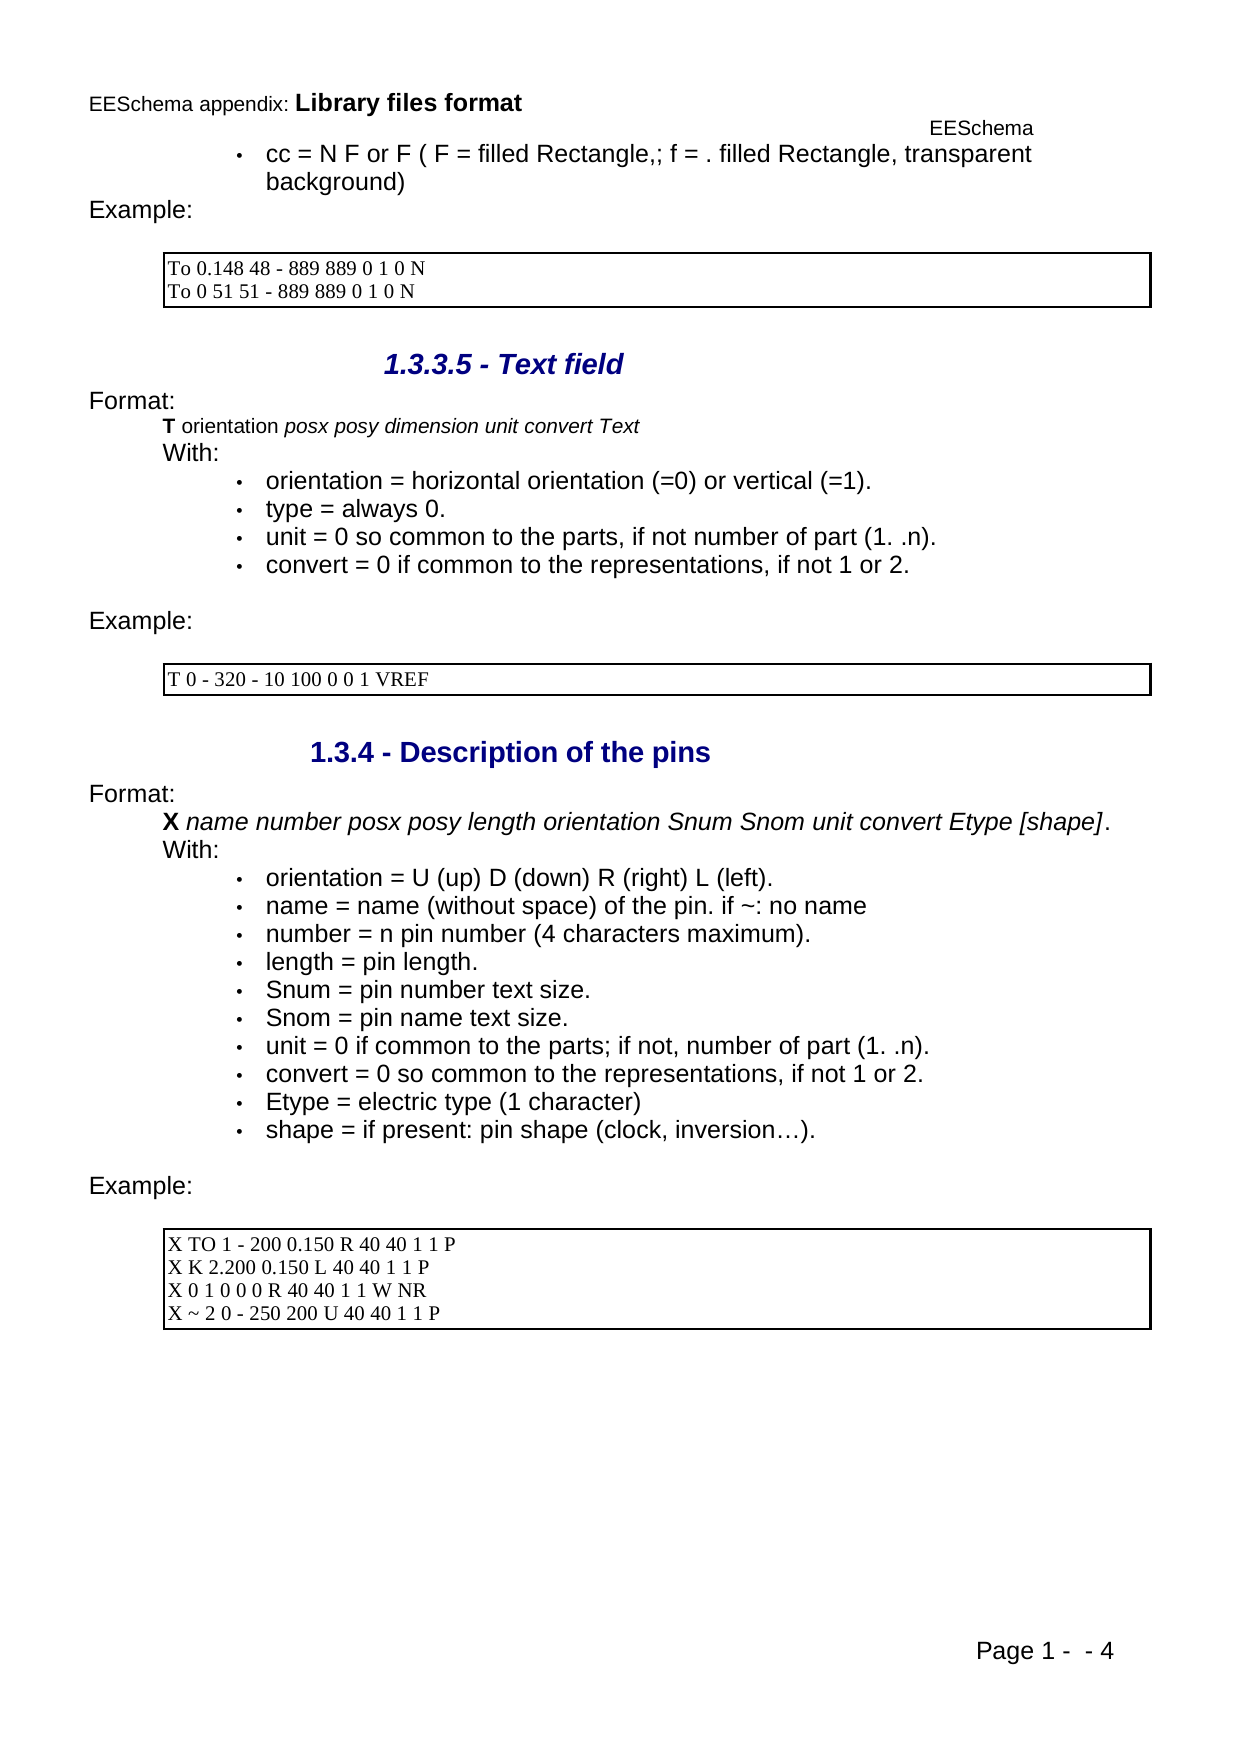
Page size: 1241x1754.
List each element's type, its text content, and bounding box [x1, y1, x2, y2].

text X ~ 2 0 - 250 200 U 40 40 1 1 P [165, 1297, 1149, 1328]
text Example: [88, 607, 1152, 635]
text Example: [88, 1172, 1152, 1200]
text X name number posx posy length orientation Snum Snom unit convert Etype [shape]. [162, 808, 1152, 836]
text With: [162, 836, 1152, 864]
list cc = N F or F ( F = filled Rectangle,; f = . filled Rectangle, transparent background) [236, 140, 1152, 196]
list Snum = pin number text size. [236, 976, 1152, 1004]
list length = pin length. [236, 948, 1152, 976]
text X K 2.200 0.150 L 40 40 1 1 P [165, 1251, 1149, 1274]
list name = name (without space) of the pin. if ~: no name [236, 892, 1152, 920]
text T 0 - 320 - 10 100 0 0 1 VREF [165, 665, 1149, 694]
subtitle Text field [310, 348, 1152, 381]
list orientation = horizontal orientation (=0) or vertical (=1). [236, 467, 1152, 494]
list convert = 0 if common to the representations, if not 1 or 2. [236, 551, 1152, 579]
list unit = 0 so common to the parts, if not number of part (1. .n). [236, 523, 1152, 551]
text X TO 1 - 200 0.150 R 40 40 1 1 P [165, 1230, 1149, 1251]
list unit = 0 if common to the parts; if not, number of part (1. .n). [236, 1032, 1152, 1060]
text To 0.148 48 - 889 889 0 1 0 N [165, 254, 1149, 275]
list convert = 0 so common to the representations, if not 1 or 2. [236, 1060, 1152, 1088]
subtitle Description of the pins [236, 736, 1152, 768]
text With: [162, 438, 1152, 467]
list number = n pin number (4 characters maximum). [236, 920, 1152, 948]
text To 0 51 51 - 889 889 0 1 0 N [165, 275, 1149, 306]
text X 0 1 0 0 0 R 40 40 1 1 W NR [165, 1274, 1149, 1297]
list orientation = U (up) D (down) R (right) L (left). [236, 864, 1152, 892]
list Snom = pin name text size. [236, 1004, 1152, 1032]
list Etype = electric type (1 character) [236, 1088, 1152, 1116]
list type = always 0. [236, 494, 1152, 523]
text T orientation posx posy dimension unit convert Text [162, 415, 1152, 438]
list shape = if present: pin shape (clock, inversion…). [236, 1116, 1152, 1144]
text Format: [88, 387, 1152, 415]
text Format: [88, 780, 1152, 808]
text Example: [88, 196, 1152, 224]
